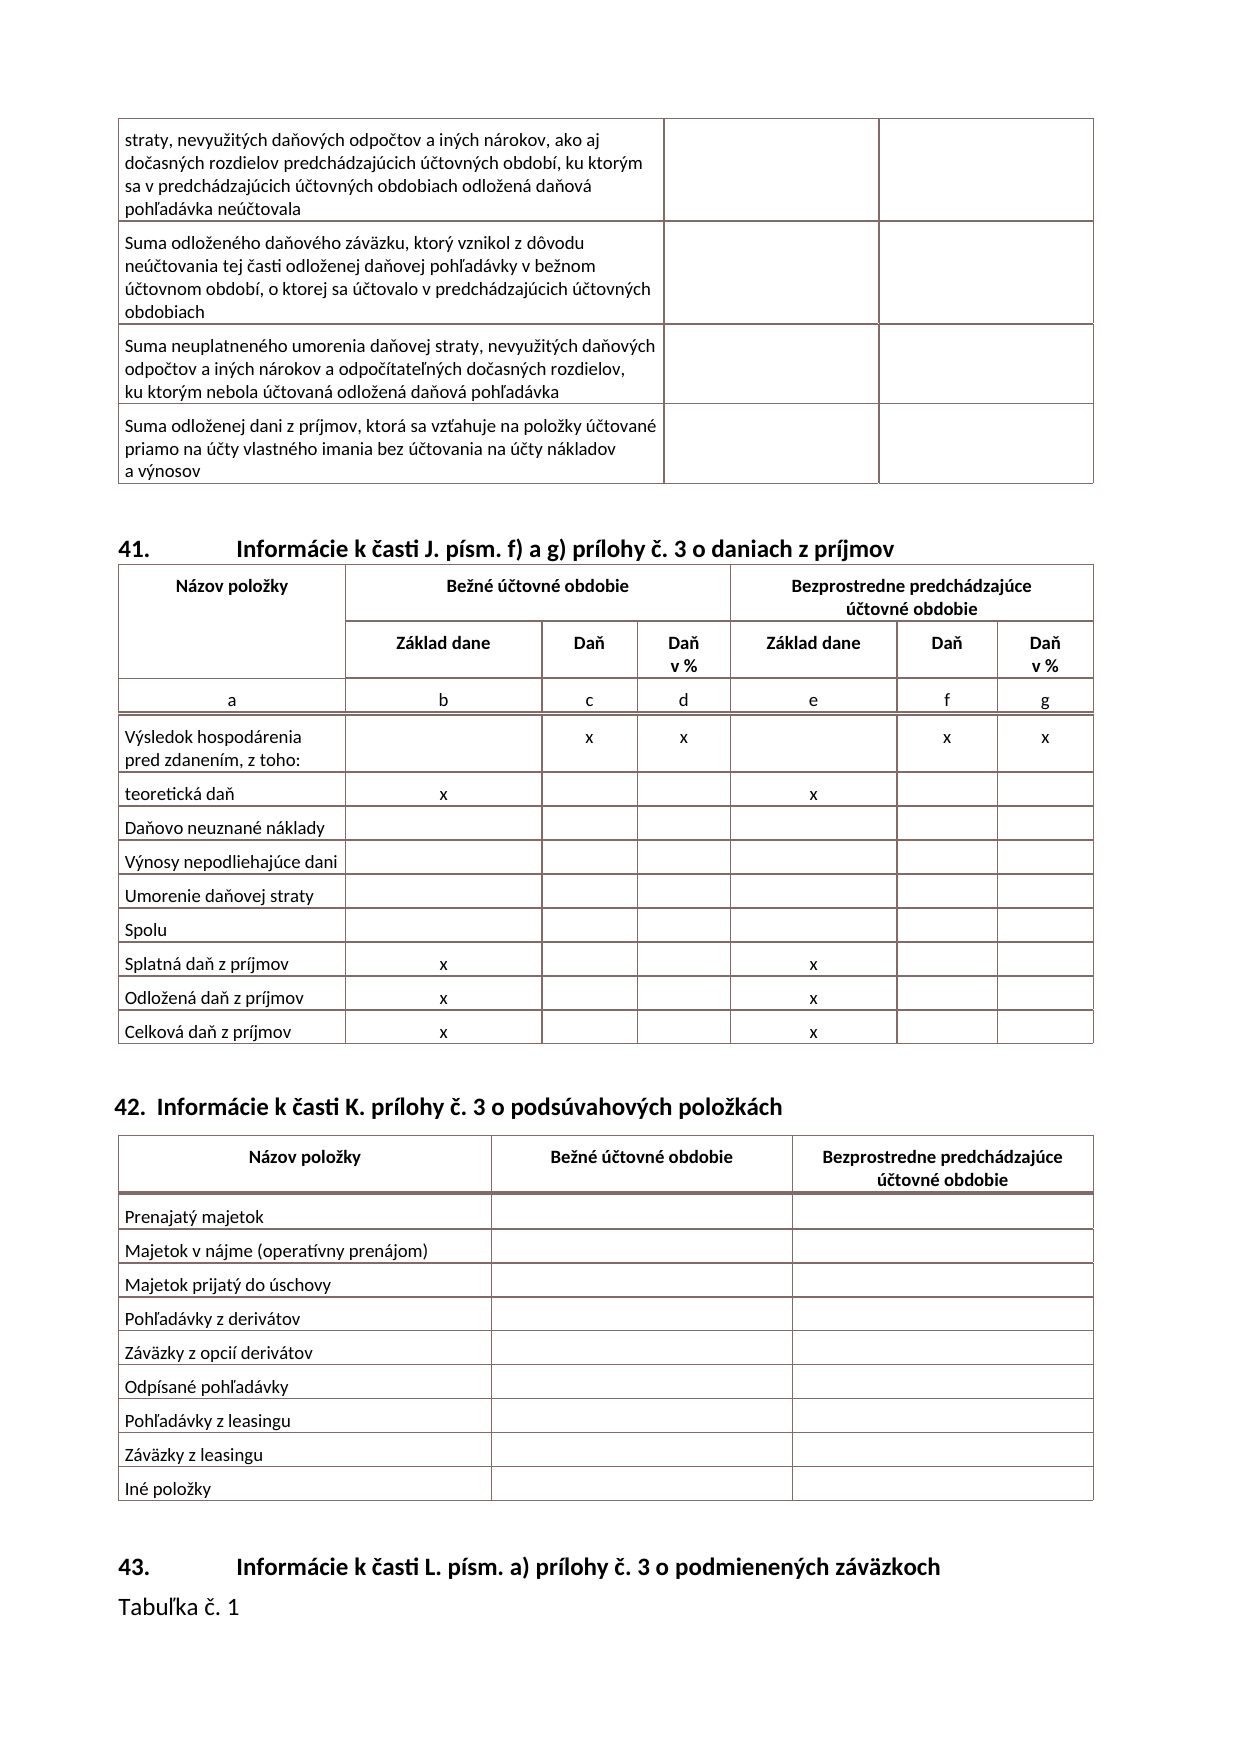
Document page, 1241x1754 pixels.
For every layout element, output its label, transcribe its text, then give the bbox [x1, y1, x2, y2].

table_cell Výnosy nepodliehajúce dani [119, 841, 345, 873]
text Tabuľka č. 1 [118, 1591, 1122, 1622]
table_cell b [346, 679, 541, 711]
table_cell [543, 841, 637, 873]
table_cell Majetok prijatý do úschovy [119, 1264, 491, 1296]
table_cell [638, 875, 730, 907]
table_header Bezprostredne predchádzajúce účtovné obdobie [731, 565, 1093, 620]
table_cell x [346, 977, 541, 1009]
table_cell [543, 1011, 637, 1043]
table_cell teoretická daň [119, 773, 345, 805]
table_cell [898, 977, 997, 1009]
table_cell x [998, 716, 1093, 771]
table_cell a [119, 679, 345, 711]
table_cell [665, 222, 878, 323]
table_cell [898, 875, 997, 907]
table_cell [793, 1264, 1093, 1296]
table_cell [793, 1433, 1093, 1466]
table_cell x [346, 943, 541, 975]
table_cell Spolu [119, 909, 345, 941]
table_cell [346, 875, 541, 907]
table_cell e [731, 679, 896, 711]
table_cell [898, 807, 997, 839]
table_cell Prenajatý majetok [119, 1195, 491, 1228]
table_cell [543, 977, 637, 1009]
table_cell [793, 1298, 1093, 1330]
table_cell [898, 841, 997, 873]
table_cell Odpísané pohľadávky [119, 1365, 491, 1398]
table_cell [492, 1467, 792, 1500]
table_cell Umorenie daňovej straty [119, 875, 345, 907]
table_cell Záväzky z opcií derivátov [119, 1331, 491, 1364]
table_cell [346, 841, 541, 873]
table_cell Výsledok hospodárenia pred zdanením, z toho: [119, 716, 345, 771]
table_cell [638, 1011, 730, 1043]
table_cell [998, 773, 1093, 805]
table_cell [665, 119, 878, 220]
table_cell g [998, 679, 1093, 711]
table_cell [543, 773, 637, 805]
table_cell [880, 404, 1093, 483]
table_cell Pohľadávky z leasingu [119, 1399, 491, 1432]
table_cell x [638, 716, 730, 771]
table_cell Celková daň z príjmov [119, 1011, 345, 1043]
table_cell [492, 1365, 792, 1398]
table_cell Odložená daň z príjmov [119, 977, 345, 1009]
table_cell [731, 875, 896, 907]
table_cell Suma neuplatneného umorenia daňovej straty, nevyužitých daňových odpočtov a iných nárokov a odpočítateľných dočasných rozdielov, ku ktorým nebola účtovaná odložená daňová pohľadávka [119, 325, 663, 403]
table_cell [731, 716, 896, 771]
text 43. Informácie k časti L. písm. a) prílohy č. 3 o podmienených záväzkoch [118, 1551, 1122, 1581]
table_cell [638, 943, 730, 975]
table_cell x [898, 716, 997, 771]
table_cell Majetok v nájme (operatívny prenájom) [119, 1230, 491, 1262]
table_cell [793, 1195, 1093, 1228]
table_cell [665, 404, 878, 483]
table_cell [731, 841, 896, 873]
table_cell d [638, 679, 730, 711]
table_header Bežné účtovné obdobie [492, 1136, 792, 1191]
table_cell [638, 773, 730, 805]
table_cell [998, 875, 1093, 907]
table_cell [998, 807, 1093, 839]
table_cell [898, 1011, 997, 1043]
table_cell [346, 909, 541, 941]
table_cell [793, 1365, 1093, 1398]
table_cell [898, 943, 997, 975]
table_cell c [543, 679, 637, 711]
table_cell [638, 977, 730, 1009]
table_header Názov položky [119, 565, 345, 678]
table_cell [731, 807, 896, 839]
table_cell [492, 1331, 792, 1364]
table_cell x [346, 1011, 541, 1043]
table_cell [898, 909, 997, 941]
table_cell Suma odloženého daňového záväzku, ktorý vznikol z dôvodu neúčtovania tej časti odloženej daňovej pohľadávky v bežnom účtovnom období, o ktorej sa účtovalo v predchádzajúcich účtovných obdobiach [119, 222, 663, 323]
table_cell Pohľadávky z derivátov [119, 1298, 491, 1330]
table_cell x [731, 943, 896, 975]
table_cell [543, 807, 637, 839]
table_cell f [898, 679, 997, 711]
table_cell straty, nevyužitých daňových odpočtov a iných nárokov, ako aj dočasných rozdielov predchádzajúcich účtovných období, ku ktorým sa v predchádzajúcich účtovných obdobiach odložená daňová pohľadávka neúčtovala [119, 119, 663, 220]
table_cell x [346, 773, 541, 805]
table_cell [998, 943, 1093, 975]
table_header Bežné účtovné obdobie [346, 565, 730, 620]
table_cell [880, 325, 1093, 403]
table_cell Daň [898, 622, 997, 677]
table_cell Daň v % [638, 622, 730, 677]
table_cell Splatná daň z príjmov [119, 943, 345, 975]
table_cell [793, 1331, 1093, 1364]
table_cell [898, 773, 997, 805]
table_cell Daň v % [998, 622, 1093, 677]
table_cell Daňovo neuznané náklady [119, 807, 345, 839]
table_cell [880, 222, 1093, 323]
table_cell Iné položky [119, 1467, 491, 1500]
table_cell Suma odloženej dani z príjmov, ktorá sa vzťahuje na položky účtované priamo na účty vlastného imania bez účtovania na účty nákladov a výnosov [119, 404, 663, 483]
table_cell [638, 909, 730, 941]
table_cell [492, 1399, 792, 1432]
table_header Bezprostredne predchádzajúce účtovné obdobie [793, 1136, 1093, 1191]
table_cell x [731, 1011, 896, 1043]
text 42. Informácie k časti K. prílohy č. 3 o podsúvahových položkách [114, 1092, 1122, 1122]
table_cell Záväzky z leasingu [119, 1433, 491, 1466]
table_cell [346, 807, 541, 839]
table_cell [998, 977, 1093, 1009]
table_cell [346, 716, 541, 771]
table_cell [998, 909, 1093, 941]
table_cell Daň [543, 622, 637, 677]
table_cell [543, 875, 637, 907]
table_cell x [731, 977, 896, 1009]
table_cell [492, 1433, 792, 1466]
table_header Názov položky [119, 1136, 491, 1191]
table_cell [638, 807, 730, 839]
table_cell [731, 909, 896, 941]
table_cell x [731, 773, 896, 805]
table_cell [998, 841, 1093, 873]
table_cell [665, 325, 878, 403]
table_cell [793, 1467, 1093, 1500]
table_cell [492, 1298, 792, 1330]
table_cell Základ dane [731, 622, 896, 677]
table_cell [998, 1011, 1093, 1043]
text 41. Informácie k časti J. písm. f) a g) prílohy č. 3 o daniach z príjmov [118, 534, 1122, 564]
table_cell [492, 1195, 792, 1228]
table_cell [793, 1399, 1093, 1432]
table_cell [492, 1230, 792, 1262]
table_cell x [543, 716, 637, 771]
table_cell [492, 1264, 792, 1296]
table_cell Základ dane [346, 622, 541, 677]
table_cell [543, 909, 637, 941]
table_cell [638, 841, 730, 873]
table_cell [543, 943, 637, 975]
table_cell [793, 1230, 1093, 1262]
table_cell [880, 119, 1093, 220]
